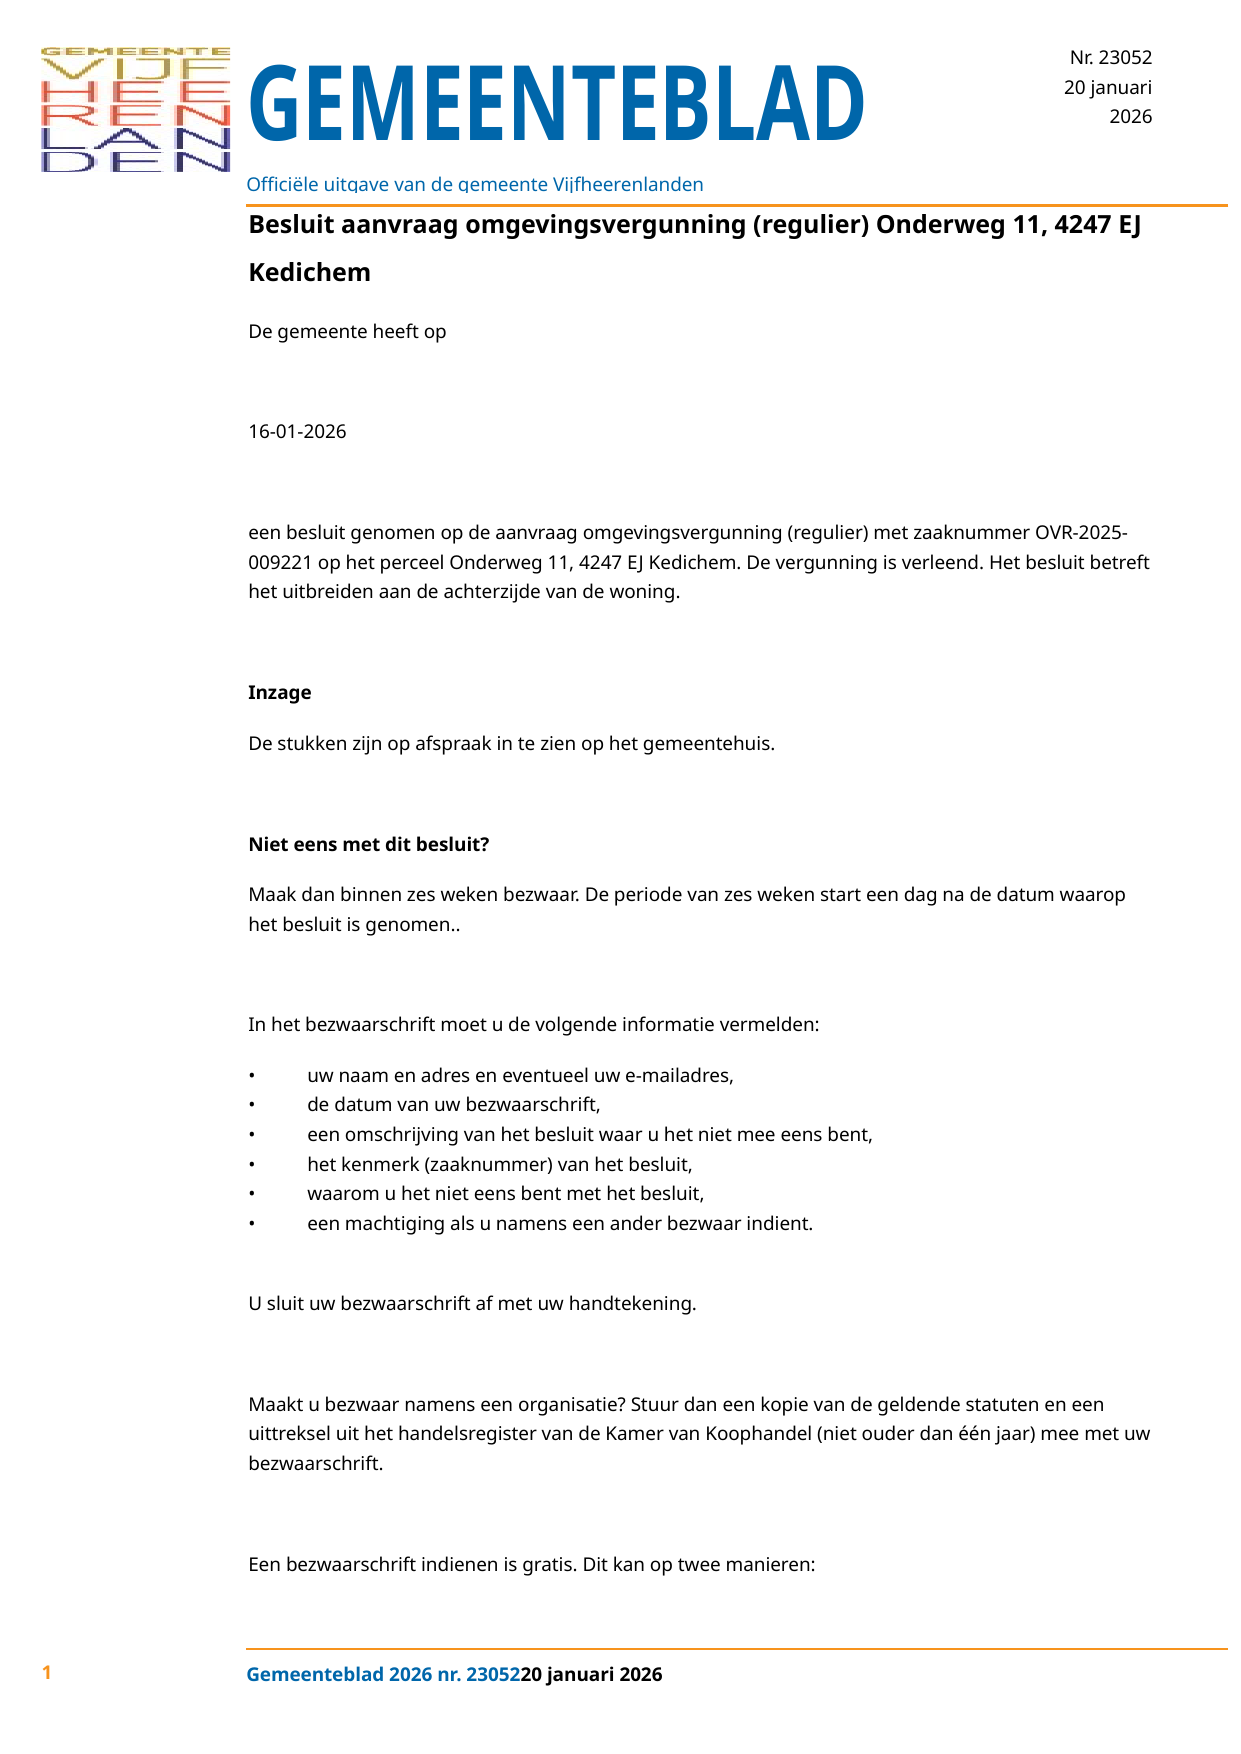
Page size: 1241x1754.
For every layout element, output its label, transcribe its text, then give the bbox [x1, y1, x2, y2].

list de datum van uw bezwaarschrift, [248, 1092, 1152, 1117]
text Maak dan binnen zes weken bezwaar. De periode van zes weken start een dag na de datum waarop het besluit is genomen.. [248, 881, 1152, 937]
text Maakt u bezwaar namens een organisatie? Stuur dan een kopie van de geldende statuten en een uittreksel uit het handelsregister van de Kamer van Koophandel (niet ouder dan één jaar) mee met uw bezwaarschrift. [248, 1391, 1152, 1476]
list een machtiging als u namens een ander bezwaar indient. [248, 1210, 1152, 1236]
text De stukken zijn op afspraak in te zien op het gemeentehuis. [248, 730, 1152, 756]
list een omschrijving van het besluit waar u het niet mee eens bent, [248, 1121, 1152, 1147]
text In het bezwaarschrift moet u de volgende informatie vermelden: [248, 1012, 1152, 1037]
text Niet eens met dit besluit? [248, 831, 1152, 857]
text U sluit uw bezwaarschrift af met uw handtekening. [248, 1290, 1152, 1316]
list uw naam en adres en eventueel uw e-mailadres, [248, 1062, 1152, 1088]
text 16-01-2026 [248, 419, 1152, 444]
list het kenmerk (zaaknummer) van het besluit, [248, 1151, 1152, 1177]
text Inzage [248, 679, 1152, 705]
list waarom u het niet eens bent met het besluit, [248, 1180, 1152, 1206]
text De gemeente heeft op [248, 318, 1152, 344]
text Een bezwaarschrift indienen is gratis. Dit kan op twee manieren: [248, 1551, 1152, 1577]
text een besluit genomen op de aanvraag omgevingsvergunning (regulier) met zaaknummer OVR-2025-009221 op het perceel Onderweg 11, 4247 EJ Kedichem. De vergunning is verleend. Het besluit betreft het uitbreiden aan de achterzijde van de woning. [248, 519, 1152, 604]
text Besluit aanvraag omgevingsvergunning (regulier) Onderweg 11, 4247 EJ Kedichem [248, 207, 1152, 288]
picture [41, 47, 231, 172]
